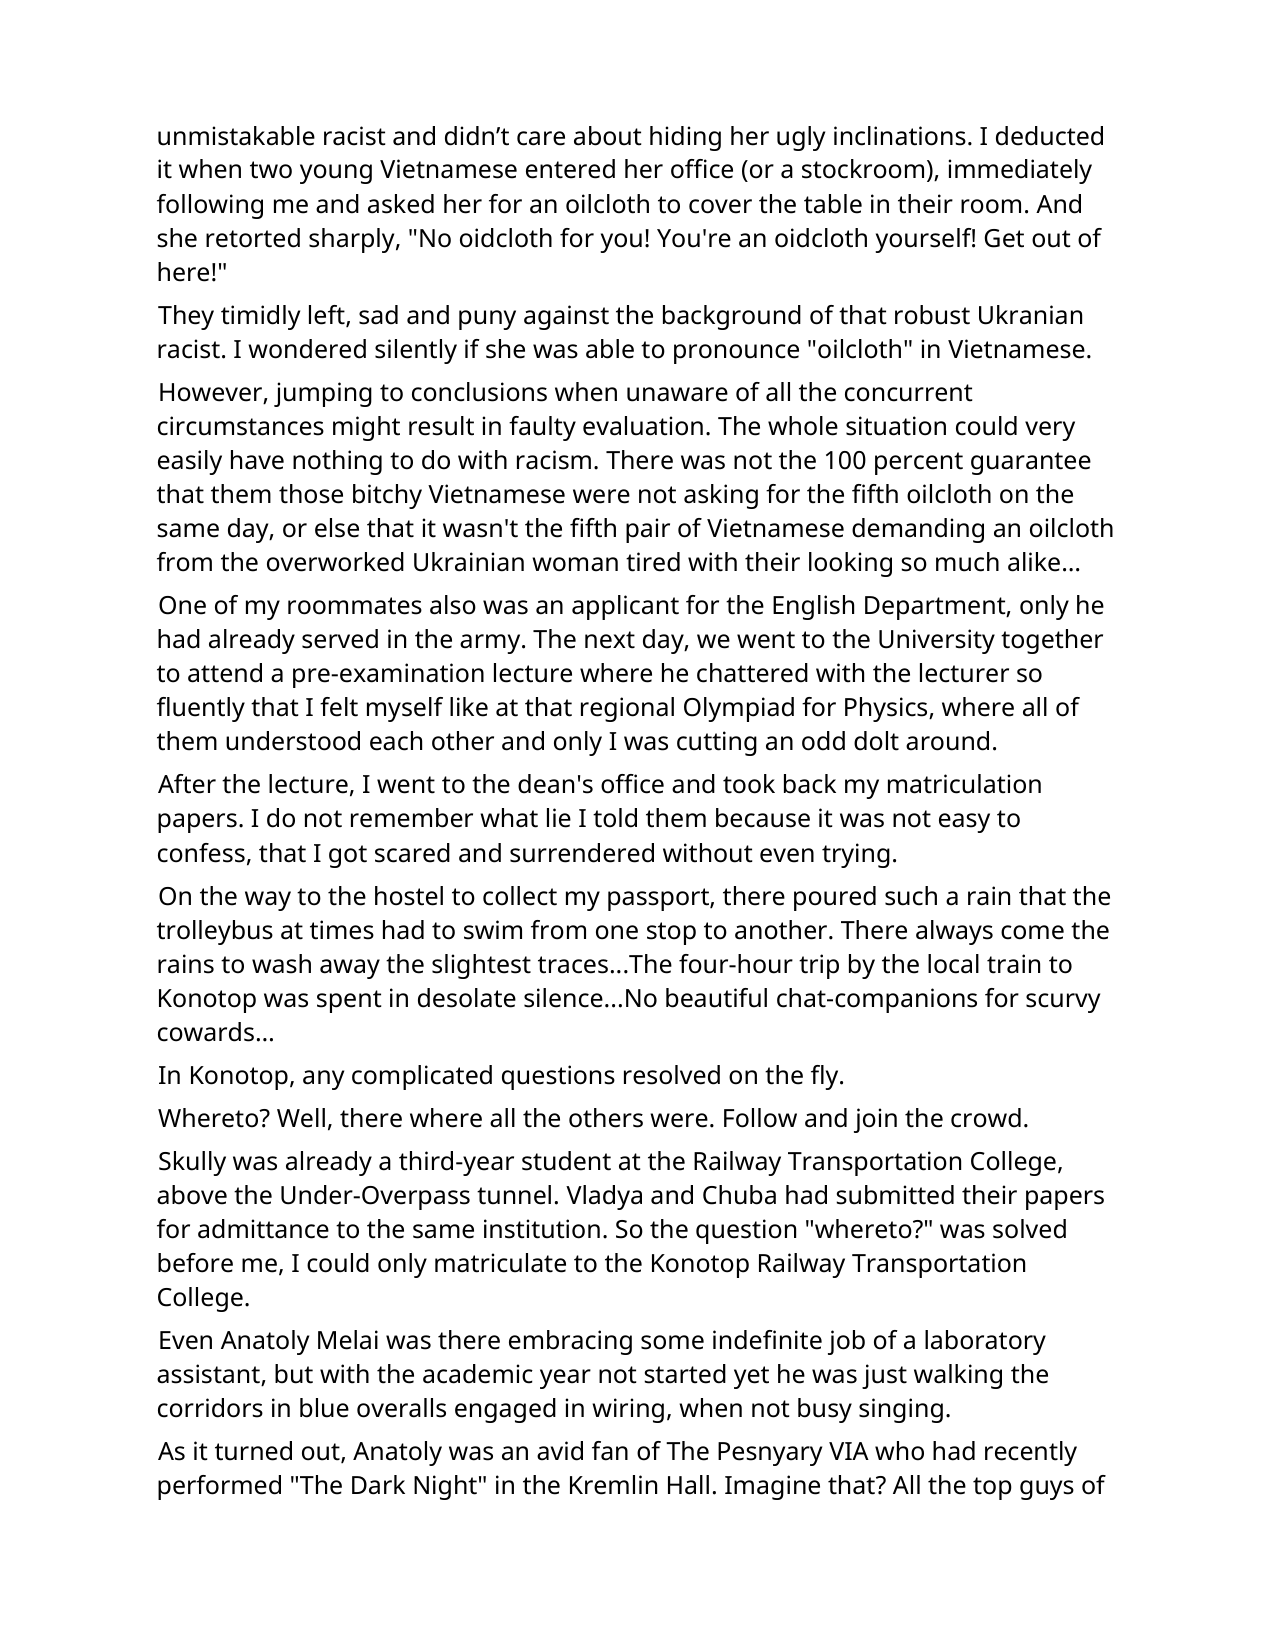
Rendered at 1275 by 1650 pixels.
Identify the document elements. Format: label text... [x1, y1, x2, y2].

text In Konotop, any complicated questions resolved on the fly. [156, 1057, 1118, 1092]
text One of my roommates also was an applicant for the English Department, only he had already served in the army. The next day, we went to the University together to attend a pre-examination lecture where he chattered with the lecturer so fluently that I felt myself like at that regional Olympiad for Physics, where all of them understood each other and only I was cutting an odd dolt around. [156, 588, 1118, 758]
text They timidly left, sad and puny against the background of that robust Ukranian racist. I wondered silently if she was able to pronounce "oilcloth" in Vietnamese. [156, 297, 1118, 366]
text On the way to the hostel to collect my passport, there poured such a rain that the trolleybus at times had to swim from one stop to another. There always come the rains to wash away the slightest traces...The four-hour trip by the local train to Konotop was spent in desolate silence...No beautiful chat-companions for scurvy cowards… [156, 878, 1118, 1048]
text After the lecture, I went to the dean's office and took back my matriculation papers. I do not remember what lie I told them because it was not easy to confess, that I got scared and surrendered without even trying. [156, 767, 1118, 869]
text Even Anatoly Melai was there embracing some indefinite job of a laboratory assistant, but with the academic year not started yet he was just walking the corridors in blue overalls engaged in wiring, when not busy singing. [156, 1323, 1118, 1425]
text As it turned out, Anatoly was an avid fan of The Pesnyary VIA who had recently performed "The Dark Night" in the Kremlin Hall. Imagine that? All the top guys of [156, 1434, 1118, 1502]
text unmistakable racist and didn’t care about hiding her ugly inclinations. I deducted it when two young Vietnamese entered her office (or a stockroom), immediately following me and asked her for an oilcloth to cover the table in their room. And she retorted sharply, "No oidcloth for you! You're an oidcloth yourself! Get out of here!" [156, 118, 1118, 288]
text Whereto? Well, there where all the others were. Follow and join the crowd. [156, 1101, 1118, 1134]
text Skully was already a third-year student at the Railway Transportation College, above the Under-Overpass tunnel. Vladya and Chuba had submitted their papers for admittance to the same institution. So the question "whereto?" was solved before me, I could only matriculate to the Konotop Railway Transportation College. [156, 1143, 1118, 1314]
text However, jumping to conclusions when unaware of all the concurrent circumstances might result in faulty evaluation. The whole situation could very easily have nothing to do with racism. There was not the 100 percent guarantee that them those bitchy Vietnamese were not asking for the fifth oilcloth on the same day, or else that it wasn't the fifth pair of Vietnamese demanding an oilcloth from the overworked Ukrainian woman tired with their looking so much alike… [156, 374, 1118, 579]
